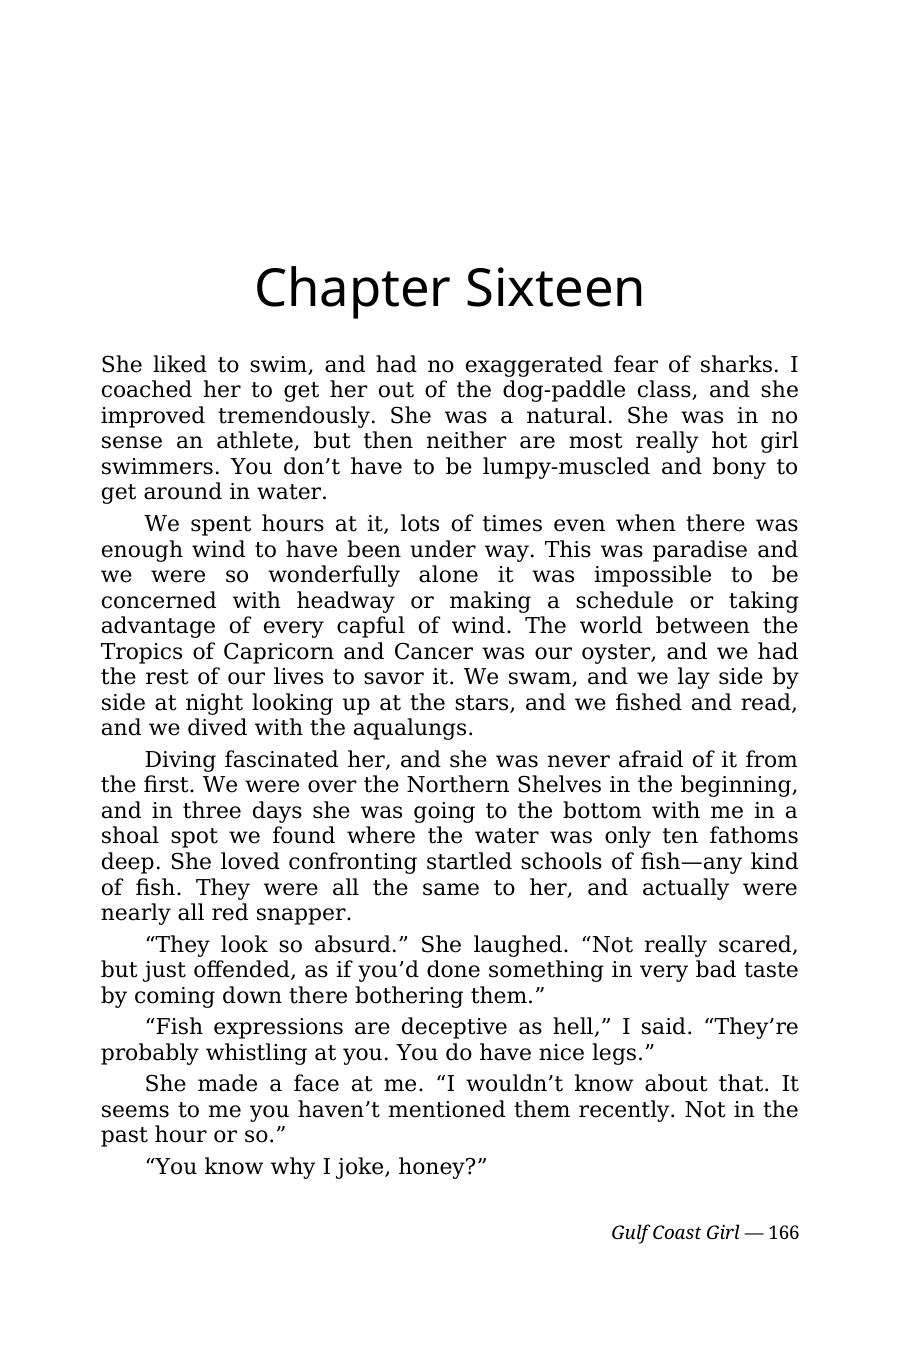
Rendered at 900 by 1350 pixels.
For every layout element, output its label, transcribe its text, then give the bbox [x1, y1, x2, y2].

subtitle Chapter Sixteen [101, 251, 799, 322]
text “Fish expressions are deceptive as hell,” I said. “They’re probably whistling at you. You do have nice legs.” [101, 1014, 799, 1065]
text We spent hours at it, lots of times even when there was enough wind to have been under way. This was paradise and we were so wonderfully alone it was impossible to be concerned with headway or making a schedule or taking advantage of every capful of wind. The world between the Tropics of Capricorn and Cancer was our oyster, and we had the rest of our lives to savor it. We swam, and we lay side by side at night looking up at the stars, and we fished and read, and we dived with the aqualungs. [101, 511, 799, 741]
text She liked to swim, and had no exaggerated fear of sharks. I coached her to get her out of the dog-paddle class, and she improved tremendously. She was a natural. She was in no sense an athlete, but then neither are most really hot girl swimmers. You don’t have to be lumpy-muscled and bony to get around in water. [101, 352, 799, 505]
text “They look so absurd.” She laughed. “Not really scared, but just offended, as if you’d done something in very bad taste by coming down there bothering them.” [101, 932, 799, 1008]
text “You know why I joke, honey?” [101, 1154, 799, 1179]
text Diving fascinated her, and she was never afraid of it from the first. We were over the Northern Shelves in the beginning, and in three days she was going to the bottom with me in a shoal spot we found where the water was only ten fathoms deep. She loved confronting startled schools of fish—any kind of fish. They were all the same to her, and actually were nearly all red snapper. [101, 747, 799, 926]
text She made a face at me. “I wouldn’t know about that. It seems to me you haven’t mentioned them recently. Not in the past hour or so.” [101, 1071, 799, 1148]
